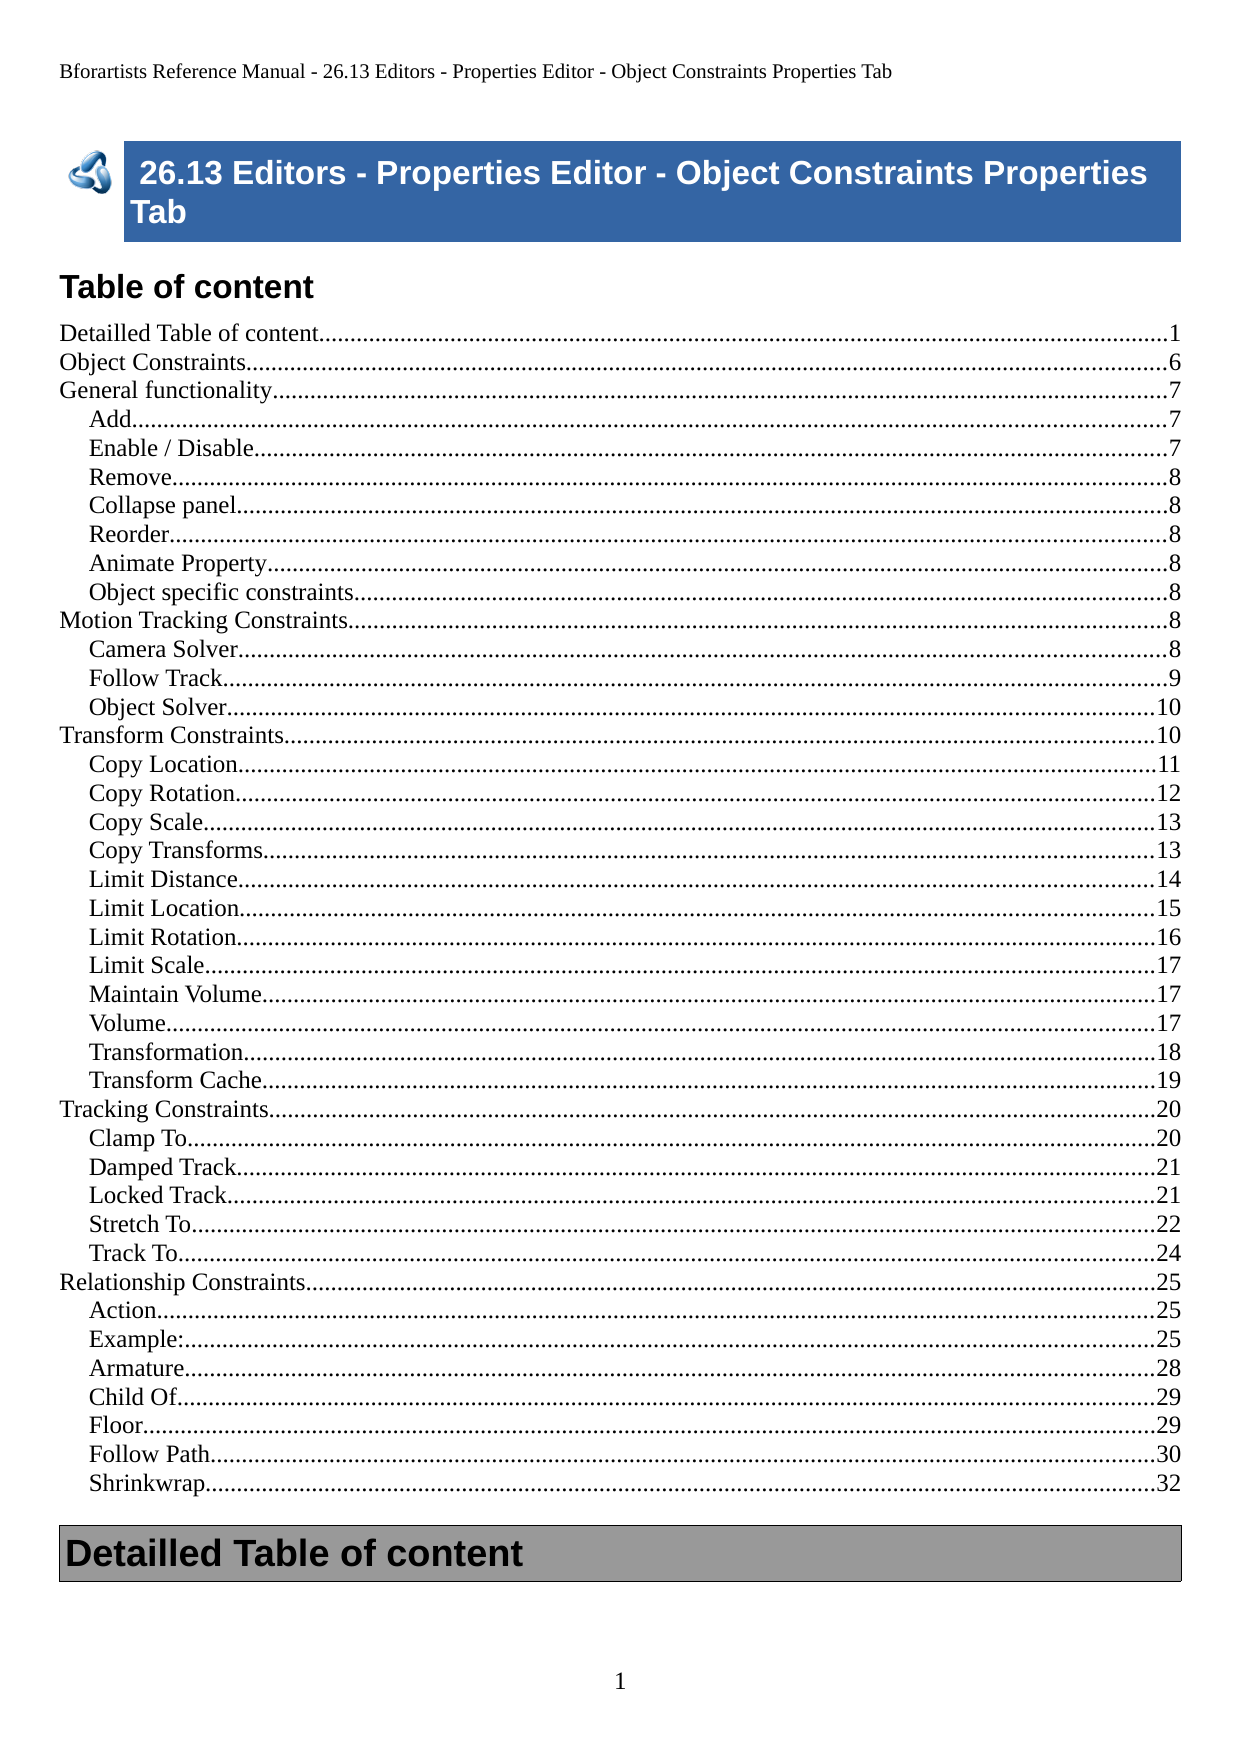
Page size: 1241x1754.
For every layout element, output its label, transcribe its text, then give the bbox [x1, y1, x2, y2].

table_header Detailled Table of content [60, 1526, 1181, 1581]
text Object Constraints 6 [59, 347, 1181, 375]
text Reorder 8 [88, 519, 1181, 548]
text Copy Rotation 12 [88, 778, 1181, 807]
text Enable / Disable 7 [88, 433, 1181, 462]
picture [65, 147, 114, 197]
text Camera Solver 8 [88, 634, 1181, 663]
table_header 26.13 Editors - Properties Editor - Object Constraints Properties Tab [124, 141, 1181, 242]
text Copy Scale 13 [88, 807, 1181, 835]
text Example: 25 [88, 1324, 1181, 1353]
text Animate Property 8 [88, 548, 1181, 577]
text Limit Distance 14 [88, 864, 1181, 893]
subtitle Table of content [59, 267, 1181, 305]
text Follow Track 9 [88, 663, 1181, 692]
text Damped Track 21 [88, 1152, 1181, 1180]
text Copy Transforms 13 [88, 835, 1181, 864]
table_header [59, 141, 124, 242]
text Transform Constraints 10 [59, 720, 1181, 749]
text Transformation 18 [88, 1037, 1181, 1065]
text Object specific constraints 8 [88, 577, 1181, 605]
text Follow Path 30 [88, 1439, 1181, 1468]
text Copy Location 11 [88, 749, 1181, 778]
text Limit Rotation 16 [88, 922, 1181, 950]
text General functionality 7 [59, 375, 1181, 404]
text Collapse panel 8 [88, 490, 1181, 519]
text Detailled Table of content 1 [59, 318, 1181, 347]
text Child Of 29 [88, 1382, 1181, 1410]
text Armature 28 [88, 1353, 1181, 1382]
text Stretch To 22 [88, 1209, 1181, 1238]
text Limit Scale 17 [88, 950, 1181, 979]
text Object Solver 10 [88, 692, 1181, 720]
text Shrinkwrap 32 [88, 1468, 1181, 1497]
text Floor 29 [88, 1410, 1181, 1439]
text Locked Track 21 [88, 1180, 1181, 1209]
text Remove 8 [88, 462, 1181, 490]
text Volume 17 [88, 1008, 1181, 1037]
text Clamp To 20 [88, 1123, 1181, 1152]
text Motion Tracking Constraints 8 [59, 605, 1181, 634]
text Relationship Constraints 25 [59, 1267, 1181, 1295]
text Action 25 [88, 1295, 1181, 1324]
text Maintain Volume 17 [88, 979, 1181, 1008]
text Transform Cache 19 [88, 1065, 1181, 1094]
text Add 7 [88, 404, 1181, 433]
text Limit Location 15 [88, 893, 1181, 922]
text Tracking Constraints 20 [59, 1094, 1181, 1123]
text Track To 24 [88, 1238, 1181, 1267]
